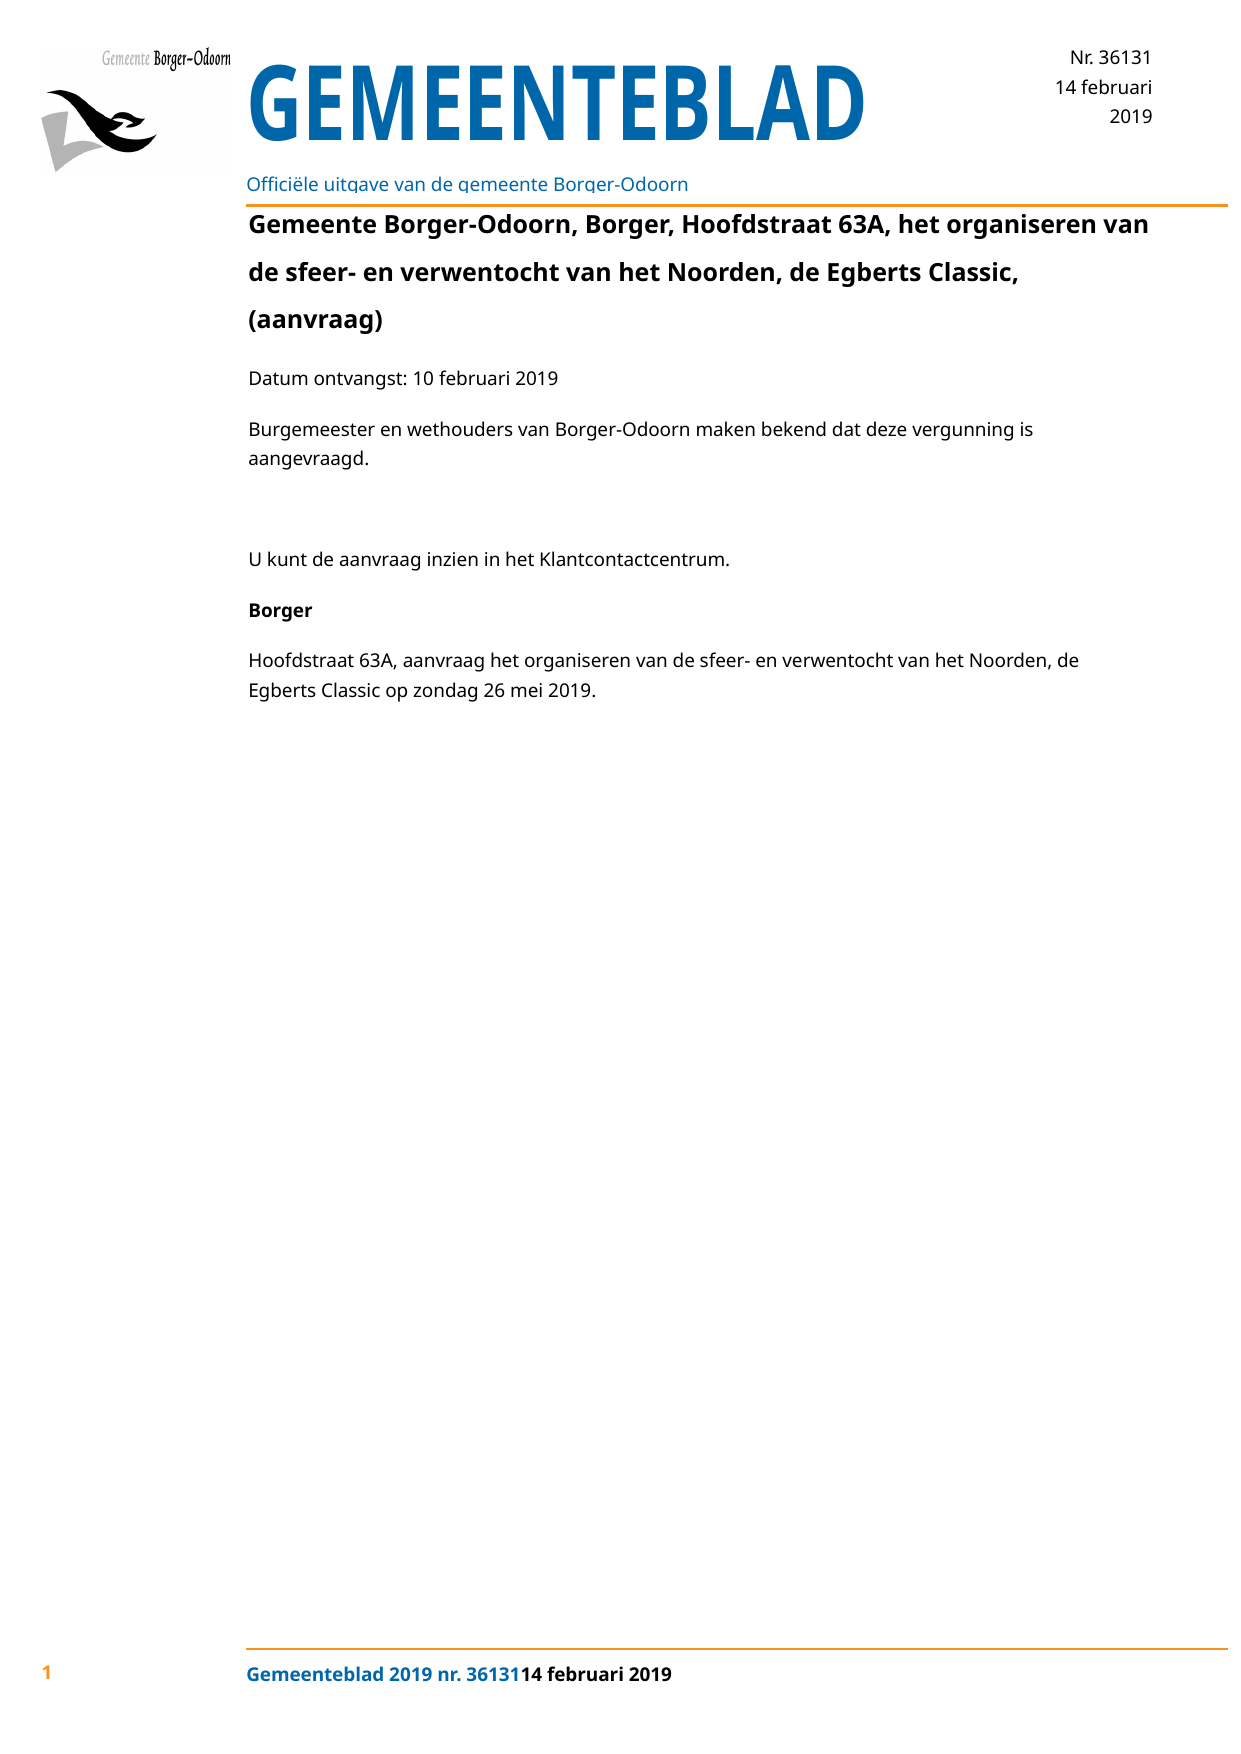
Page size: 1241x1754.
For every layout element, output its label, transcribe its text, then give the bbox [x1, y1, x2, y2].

text Burgemeester en wethouders van Borger-Odoorn maken bekend dat deze vergunning is aangevraagd. [248, 416, 1152, 471]
picture [41, 47, 231, 172]
text Gemeente Borger-Odoorn, Borger, Hoofdstraat 63A, het organiseren van de sfeer- en verwentocht van het Noorden, de Egberts Classic, (aanvraag) [248, 207, 1152, 336]
text Datum ontvangst: 10 februari 2019 [248, 366, 1152, 391]
text U kunt de aanvraag inzien in het Klantcontactcentrum. [248, 546, 1152, 572]
text Borger [248, 597, 1152, 622]
text Hoofdstraat 63A, aanvraag het organiseren van de sfeer- en verwentocht van het Noorden, de Egberts Classic op zondag 26 mei 2019. [248, 647, 1152, 702]
